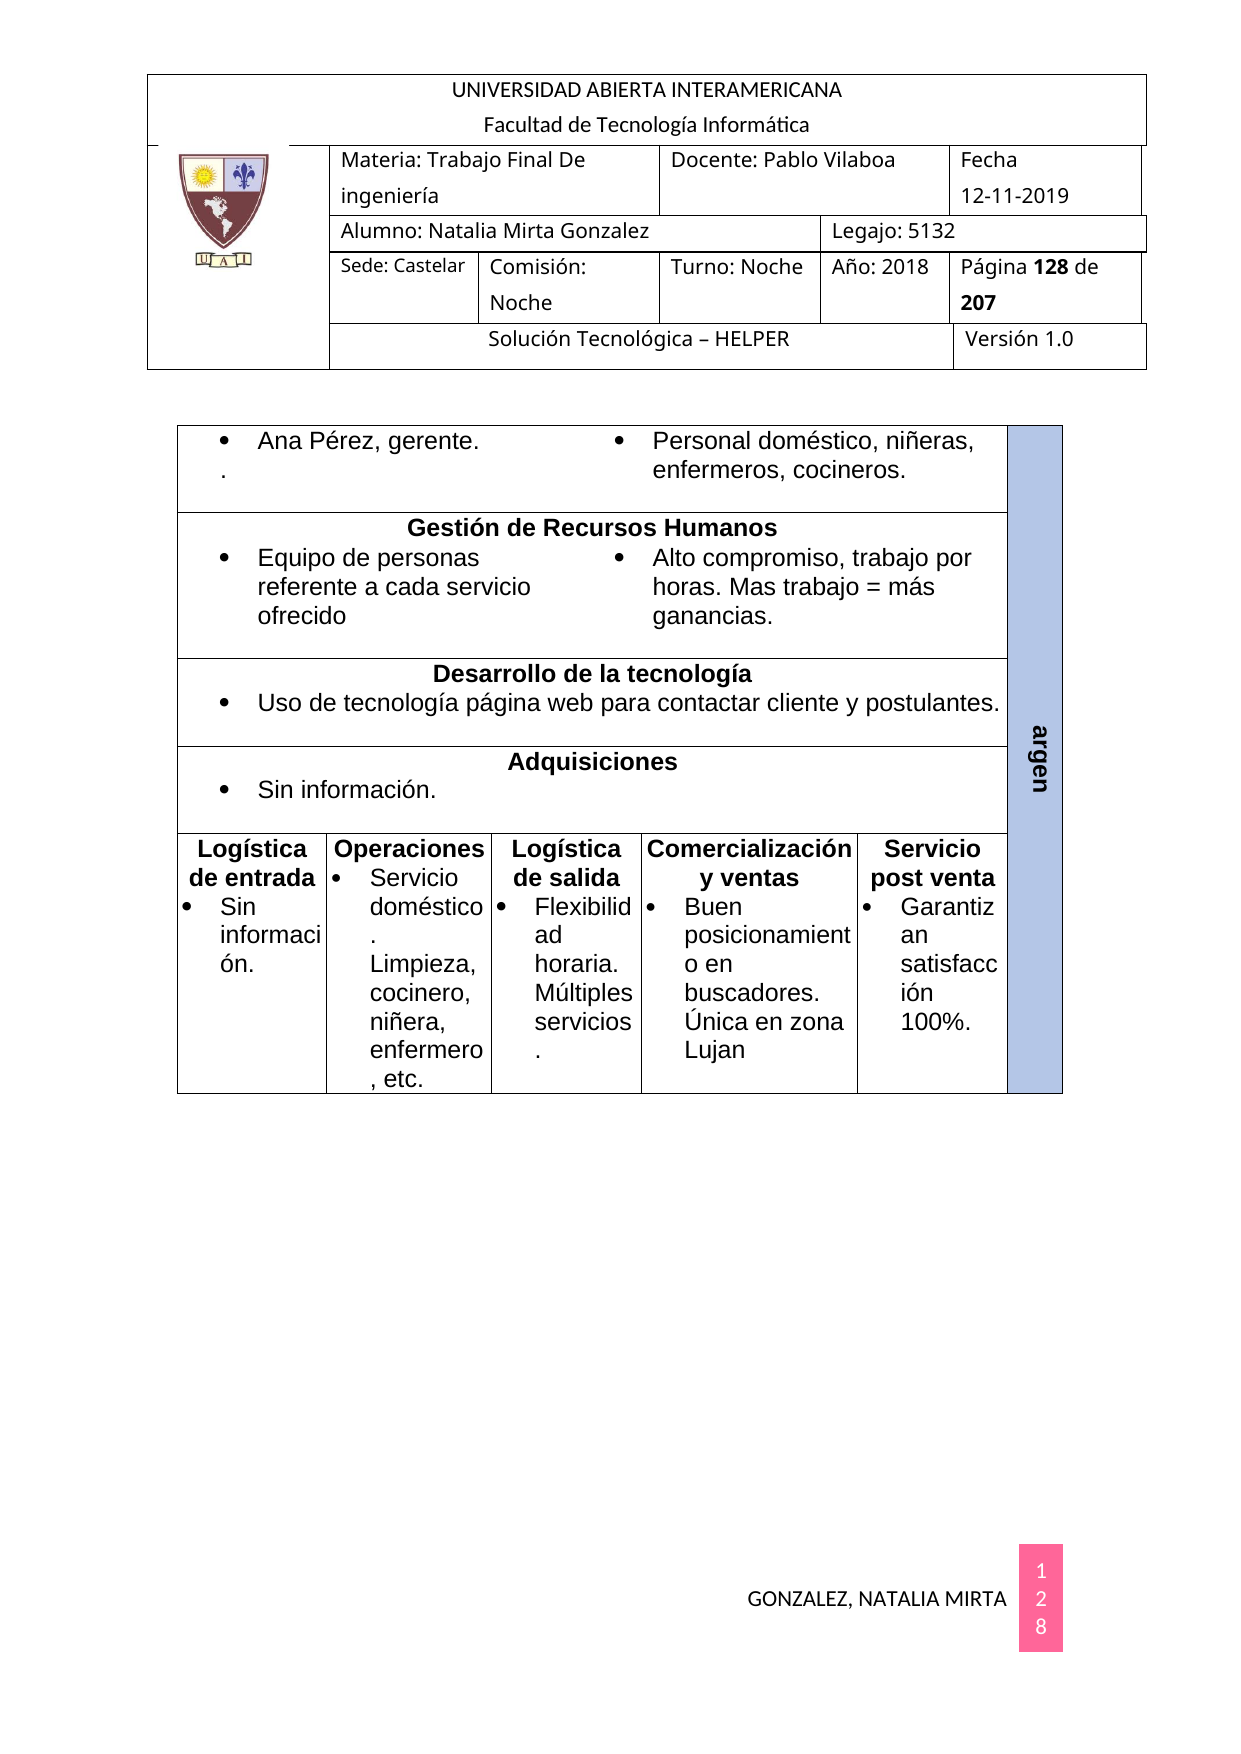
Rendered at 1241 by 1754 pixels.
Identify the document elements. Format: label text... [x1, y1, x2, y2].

table_cell Desarrollo de la tecnología Uso de tecnología página web para contactar cliente y postulantes. [178, 659, 1007, 746]
table_cell Servicio post venta Garantizan satisfacción 100%. [858, 834, 1007, 1093]
table_cell Alto compromiso, trabajo por horas. Mas trabajo = más ganancias. [572, 542, 1007, 658]
table_cell Comercialización y ventas Buen posicionamiento en buscadores. Única en zona Lujan [642, 834, 857, 1093]
table_cell Operaciones Servicio doméstico. Limpieza, cocinero, niñera, enfermero, etc. [327, 834, 491, 1093]
table_cell Adquisiciones Sin información. [178, 747, 1007, 833]
table_header argen [1008, 426, 1062, 1093]
table_cell Personal doméstico, niñeras, enfermeros, cocineros. [572, 426, 1007, 512]
table_cell Equipo de personas referente a cada servicio ofrecido [178, 542, 572, 658]
table_cell Ana Pérez, gerente. . [178, 426, 572, 512]
table_cell Gestión de Recursos Humanos [178, 513, 1007, 542]
table_cell Logística de entrada Sin información. [178, 834, 326, 1093]
table_cell Logística de salida Flexibilidad horaria. Múltiples servicios. [492, 834, 641, 1093]
